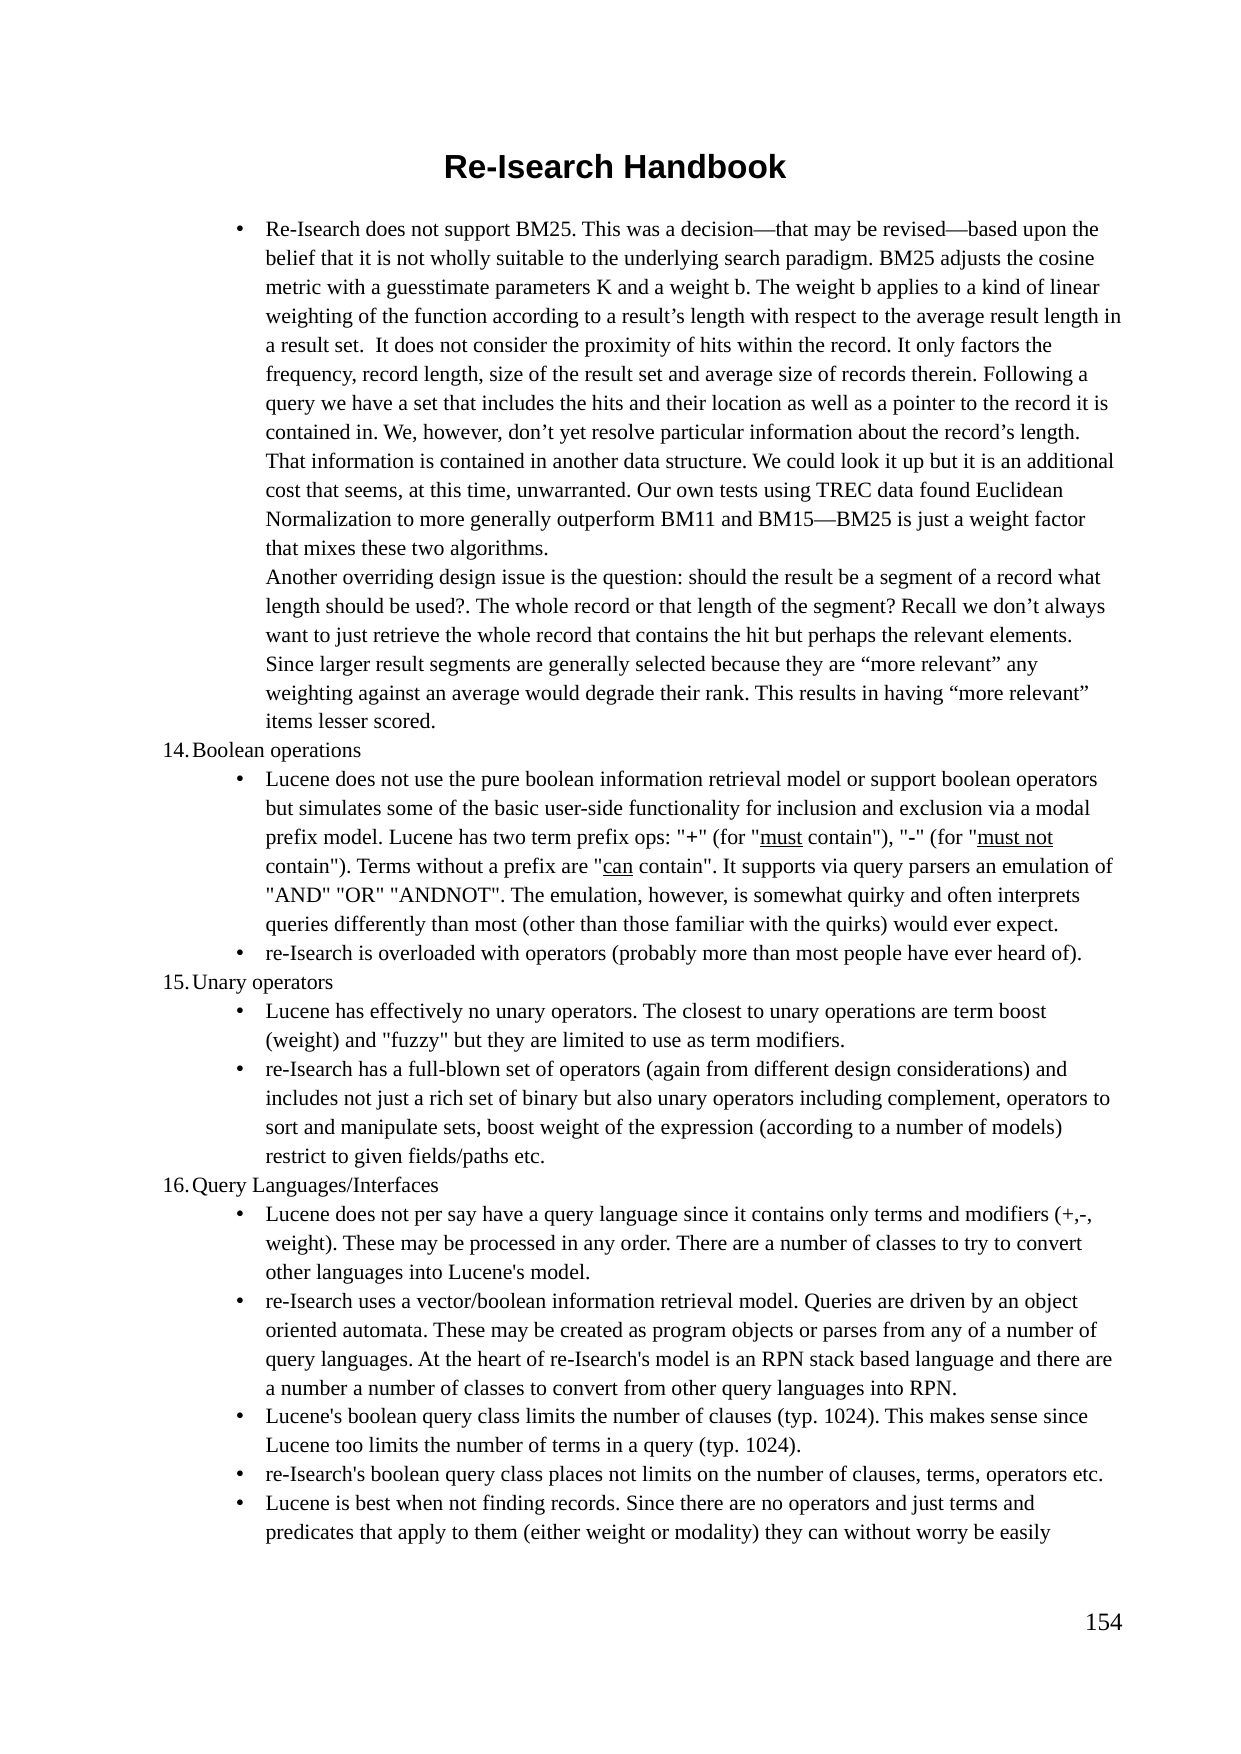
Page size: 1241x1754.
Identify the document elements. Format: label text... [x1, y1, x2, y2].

list re-Isearch uses a vector/boolean information retrieval model. Queries are driven by an object oriented automata. These may be created as program objects or parses from any of a number of query languages. At the heart of re-Isearch's model is an RPN stack based language and there are a number a number of classes to convert from other query languages into RPN. [236, 1288, 1122, 1400]
list Another overriding design issue is the question: should the result be a segment of a record what length should be used?. The whole record or that length of the segment? Recall we don’t always want to just retrieve the whole record that contains the hit but perhaps the relevant elements. Since larger result segments are generally selected because they are “more relevant” any weighting against an average would degrade their rank. This results in having “more relevant” items lesser scored. [236, 564, 1122, 734]
list Lucene has effectively no unary operators. The closest to unary operations are term boost (weight) and "fuzzy" but they are limited to use as term modifiers. [236, 998, 1122, 1052]
list Boolean operations [162, 737, 1122, 763]
list Re-Isearch does not support BM25. This was a decision—that may be revised—based upon the belief that it is not wholly suitable to the underlying search paradigm. BM25 adjusts the cosine metric with a guesstimate parameters K and a weight b. The weight b applies to a kind of linear weighting of the function according to a result’s length with respect to the average result length in a result set. It does not consider the proximity of hits within the record. It only factors the frequency, record length, size of the result set and average size of records therein. Following a query we have a set that includes the hits and their location as well as a pointer to the record it is contained in. We, however, don’t yet resolve particular information about the record’s length. That information is contained in another data structure. We could look it up but it is an additional cost that seems, at this time, unwarranted. Our own tests using TREC data found Euclidean Normalization to more generally outperform BM11 and BM15—BM25 is just a weight factor that mixes these two algorithms. [236, 216, 1122, 560]
list Lucene does not per say have a query language since it contains only terms and modifiers (+,-, weight). These may be processed in any order. There are a number of classes to try to convert other languages into Lucene's model. [236, 1201, 1122, 1284]
list re-Isearch is overloaded with operators (probably more than most people have ever heard of). [236, 940, 1122, 965]
list Unary operators [162, 969, 1122, 994]
list Query Languages/Interfaces [162, 1172, 1122, 1197]
list re-Isearch has a full-blown set of operators (again from different design considerations) and includes not just a rich set of binary but also unary operators including complement, operators to sort and manipulate sets, boost weight of the expression (according to a number of models) restrict to given fields/paths etc. [236, 1056, 1122, 1168]
list re-Isearch's boolean query class places not limits on the number of clauses, terms, operators etc. [236, 1461, 1122, 1487]
list Lucene does not use the pure boolean information retrieval model or support boolean operators but simulates some of the basic user-side functionality for inclusion and exclusion via a modal prefix model. Lucene has two term prefix ops: "+" (for "must contain"), "-" (for "must not contain"). Terms without a prefix are "can contain". It supports via query parsers an emulation of "AND" "OR" "ANDNOT". The emulation, however, is somewhat quirky and often interprets queries differently than most (other than those familiar with the quirks) would ever expect. [236, 766, 1122, 936]
list Lucene's boolean query class limits the number of clauses (typ. 1024). This makes sense since Lucene too limits the number of terms in a query (typ. 1024). [236, 1403, 1122, 1458]
list Lucene is best when not finding records. Since there are no operators and just terms and predicates that apply to them (either weight or modality) they can without worry be easily [236, 1490, 1122, 1544]
